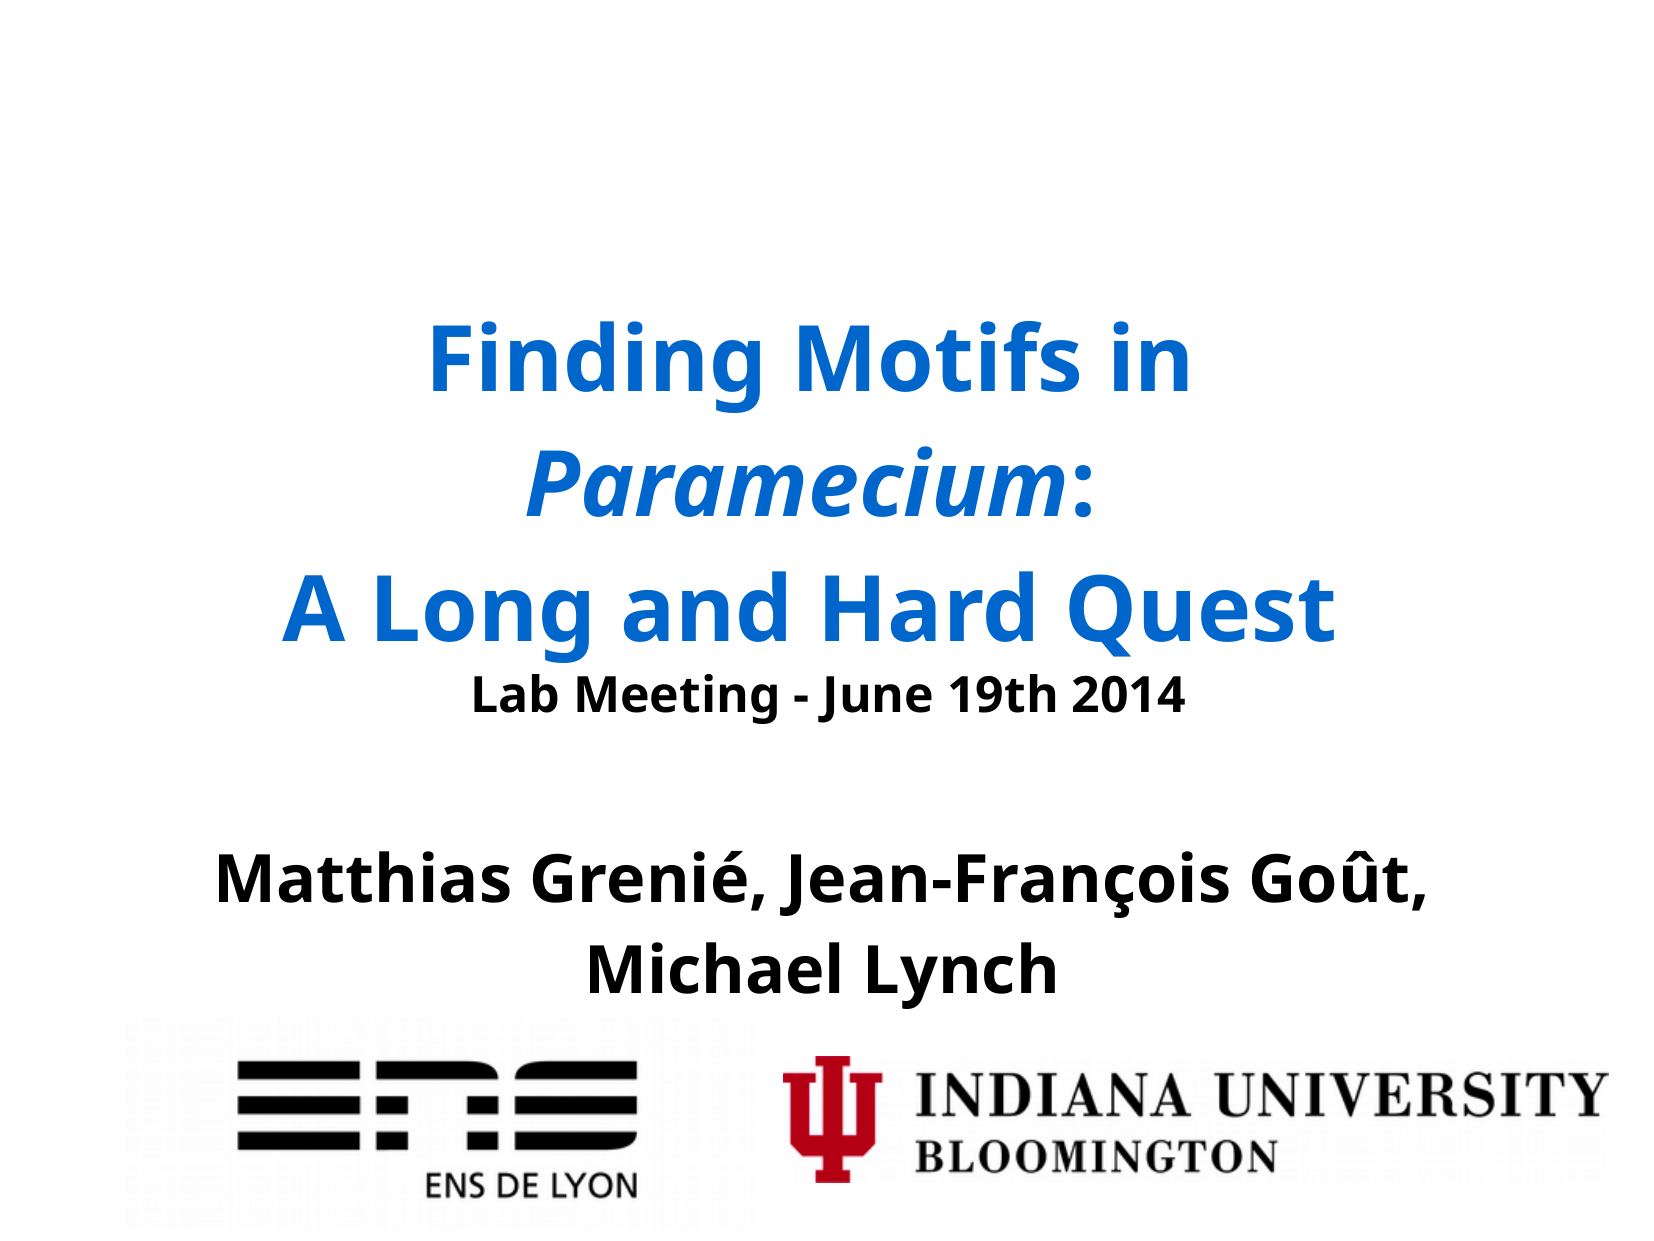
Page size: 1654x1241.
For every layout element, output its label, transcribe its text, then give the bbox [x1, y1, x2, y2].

text_box Lab Meeting - June 19th 2014 [465, 652, 1191, 723]
text_box Matthias Grenié, Jean-François Goût, Michael Lynch [174, 823, 1482, 988]
text_box Finding Motifs in Paramecium: A Long and Hard Quest [123, 286, 1498, 522]
picture [783, 1056, 1609, 1183]
picture [125, 1016, 756, 1232]
